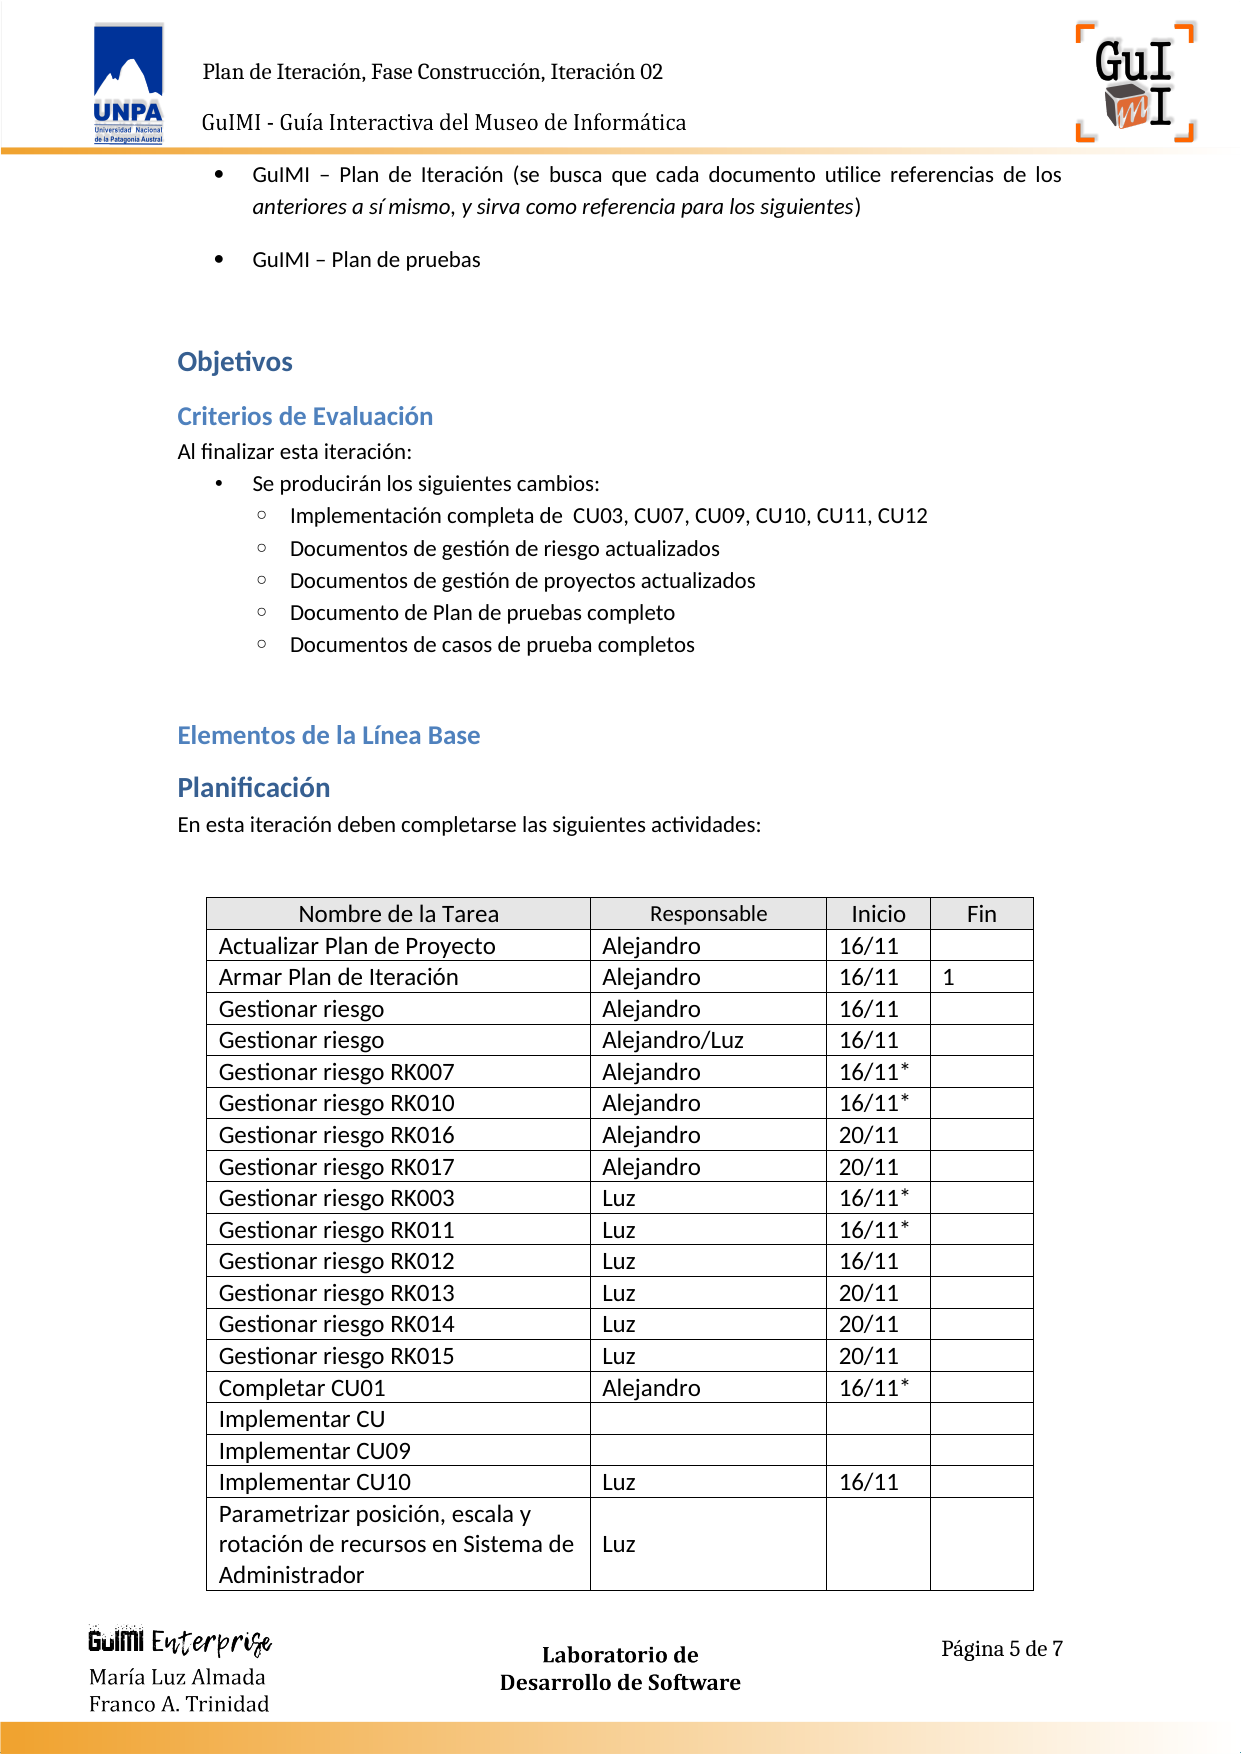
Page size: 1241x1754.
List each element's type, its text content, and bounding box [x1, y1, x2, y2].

table_cell [931, 1435, 1033, 1465]
list GuIMI – Plan de pruebas [215, 245, 1063, 273]
table_cell Gestionar riesgo [207, 993, 590, 1023]
table_cell [931, 1025, 1033, 1055]
table_cell [931, 930, 1033, 960]
table_cell [931, 1466, 1033, 1497]
table_header Responsable [591, 898, 826, 929]
text Elementos de la Línea Base [177, 718, 1063, 751]
table_cell Alejandro [591, 1151, 826, 1181]
table_cell Implementar CU10 [207, 1466, 590, 1497]
list Documentos de gestión de proyectos actualizados [252, 566, 1063, 594]
table_cell Gestionar riesgo RK013 [207, 1277, 590, 1307]
picture [0, 1613, 1241, 1754]
table_cell 16/11* [827, 1214, 930, 1244]
table_cell 16/11* [827, 1372, 930, 1402]
table_cell Gestionar riesgo RK012 [207, 1245, 590, 1276]
table_cell Alejandro [591, 1088, 826, 1118]
table_cell Luz [591, 1245, 826, 1276]
table_cell Alejandro [591, 1056, 826, 1087]
table_cell 16/11 [827, 1025, 930, 1055]
table_cell Implementar CU [207, 1403, 590, 1434]
table_cell [931, 1372, 1033, 1402]
table_cell 16/11 [827, 993, 930, 1023]
table_cell 20/11 [827, 1340, 930, 1371]
text Criterios de Evaluación [177, 399, 1063, 432]
table_cell Luz [591, 1277, 826, 1307]
table_cell Alejandro/Luz [591, 1025, 826, 1055]
table_cell Implementar CU09 [207, 1435, 590, 1465]
table_cell 20/11 [827, 1309, 930, 1339]
list Documentos de casos de prueba completos [252, 630, 1063, 658]
table_cell Armar Plan de Iteración [207, 961, 590, 992]
table_cell Alejandro [591, 961, 826, 992]
table_cell Parametrizar posición, escala y rotación de recursos en Sistema de Administrador [207, 1498, 590, 1589]
table_header Nombre de la Tarea [207, 898, 590, 929]
table_header Inicio [827, 898, 930, 929]
table_cell Alejandro [591, 1372, 826, 1402]
table_cell 20/11 [827, 1151, 930, 1181]
table_cell [827, 1498, 930, 1589]
text Planificación [177, 769, 1063, 804]
table_cell Alejandro [591, 993, 826, 1023]
table_cell 16/11 [827, 1466, 930, 1497]
text Objetivos [177, 343, 1063, 378]
table_cell Gestionar riesgo RK010 [207, 1088, 590, 1118]
table_cell [931, 1151, 1033, 1181]
table_cell [591, 1403, 826, 1434]
table_cell [931, 1056, 1033, 1087]
table_cell 16/11 [827, 1245, 930, 1276]
table_cell [931, 1119, 1033, 1150]
table_cell 16/11* [827, 1056, 930, 1087]
list Implementación completa de CU03, CU07, CU09, CU10, CU11, CU12 [252, 502, 1063, 529]
table_cell Gestionar riesgo RK007 [207, 1056, 590, 1087]
table_cell Alejandro [591, 1119, 826, 1150]
table_cell [931, 1245, 1033, 1276]
list Se producirán los siguientes cambios: [215, 469, 1063, 497]
table_cell 20/11 [827, 1277, 930, 1307]
table_cell Gestionar riesgo RK011 [207, 1214, 590, 1244]
table_cell Luz [591, 1182, 826, 1213]
table_cell Luz [591, 1466, 826, 1497]
table_cell Gestionar riesgo RK017 [207, 1151, 590, 1181]
table_cell Gestionar riesgo RK014 [207, 1309, 590, 1339]
table_cell [931, 1214, 1033, 1244]
table_cell Gestionar riesgo RK015 [207, 1340, 590, 1371]
table_cell [931, 1182, 1033, 1213]
table_cell [931, 1309, 1033, 1339]
table_cell Alejandro [591, 930, 826, 960]
table_cell Gestionar riesgo RK016 [207, 1119, 590, 1150]
text Al finalizar esta iteración: [177, 437, 1063, 465]
table_cell Gestionar riesgo RK003 [207, 1182, 590, 1213]
table_cell [931, 1403, 1033, 1434]
table_cell [931, 1277, 1033, 1307]
picture [0, 0, 1241, 155]
table_cell 1 [931, 961, 1033, 992]
table_header Fin [931, 898, 1033, 929]
table_cell Actualizar Plan de Proyecto [207, 930, 590, 960]
table_cell 16/11 [827, 930, 930, 960]
list Documento de Plan de pruebas completo [252, 598, 1063, 626]
list GuIMI – Plan de Iteración (se busca que cada documento utilice referencias de los anteriores a sí mismo, y sirva como referencia para los siguientes) [215, 160, 1063, 220]
table_cell Completar CU01 [207, 1372, 590, 1402]
table_cell 16/11* [827, 1088, 930, 1118]
table_cell Luz [591, 1309, 826, 1339]
table_cell [931, 1088, 1033, 1118]
table_cell [827, 1403, 930, 1434]
table_cell Luz [591, 1340, 826, 1371]
list Documentos de gestión de riesgo actualizados [252, 534, 1063, 562]
table_cell 20/11 [827, 1119, 930, 1150]
table_cell 16/11 [827, 961, 930, 992]
table_cell 16/11* [827, 1182, 930, 1213]
table_cell [827, 1435, 930, 1465]
table_cell [591, 1435, 826, 1465]
table_cell Luz [591, 1214, 826, 1244]
table_cell Gestionar riesgo [207, 1025, 590, 1055]
table_cell Luz [591, 1498, 826, 1589]
table_cell [931, 993, 1033, 1023]
table_cell [931, 1340, 1033, 1371]
text En esta iteración deben completarse las siguientes actividades: [177, 811, 1063, 839]
table_cell [931, 1498, 1033, 1589]
